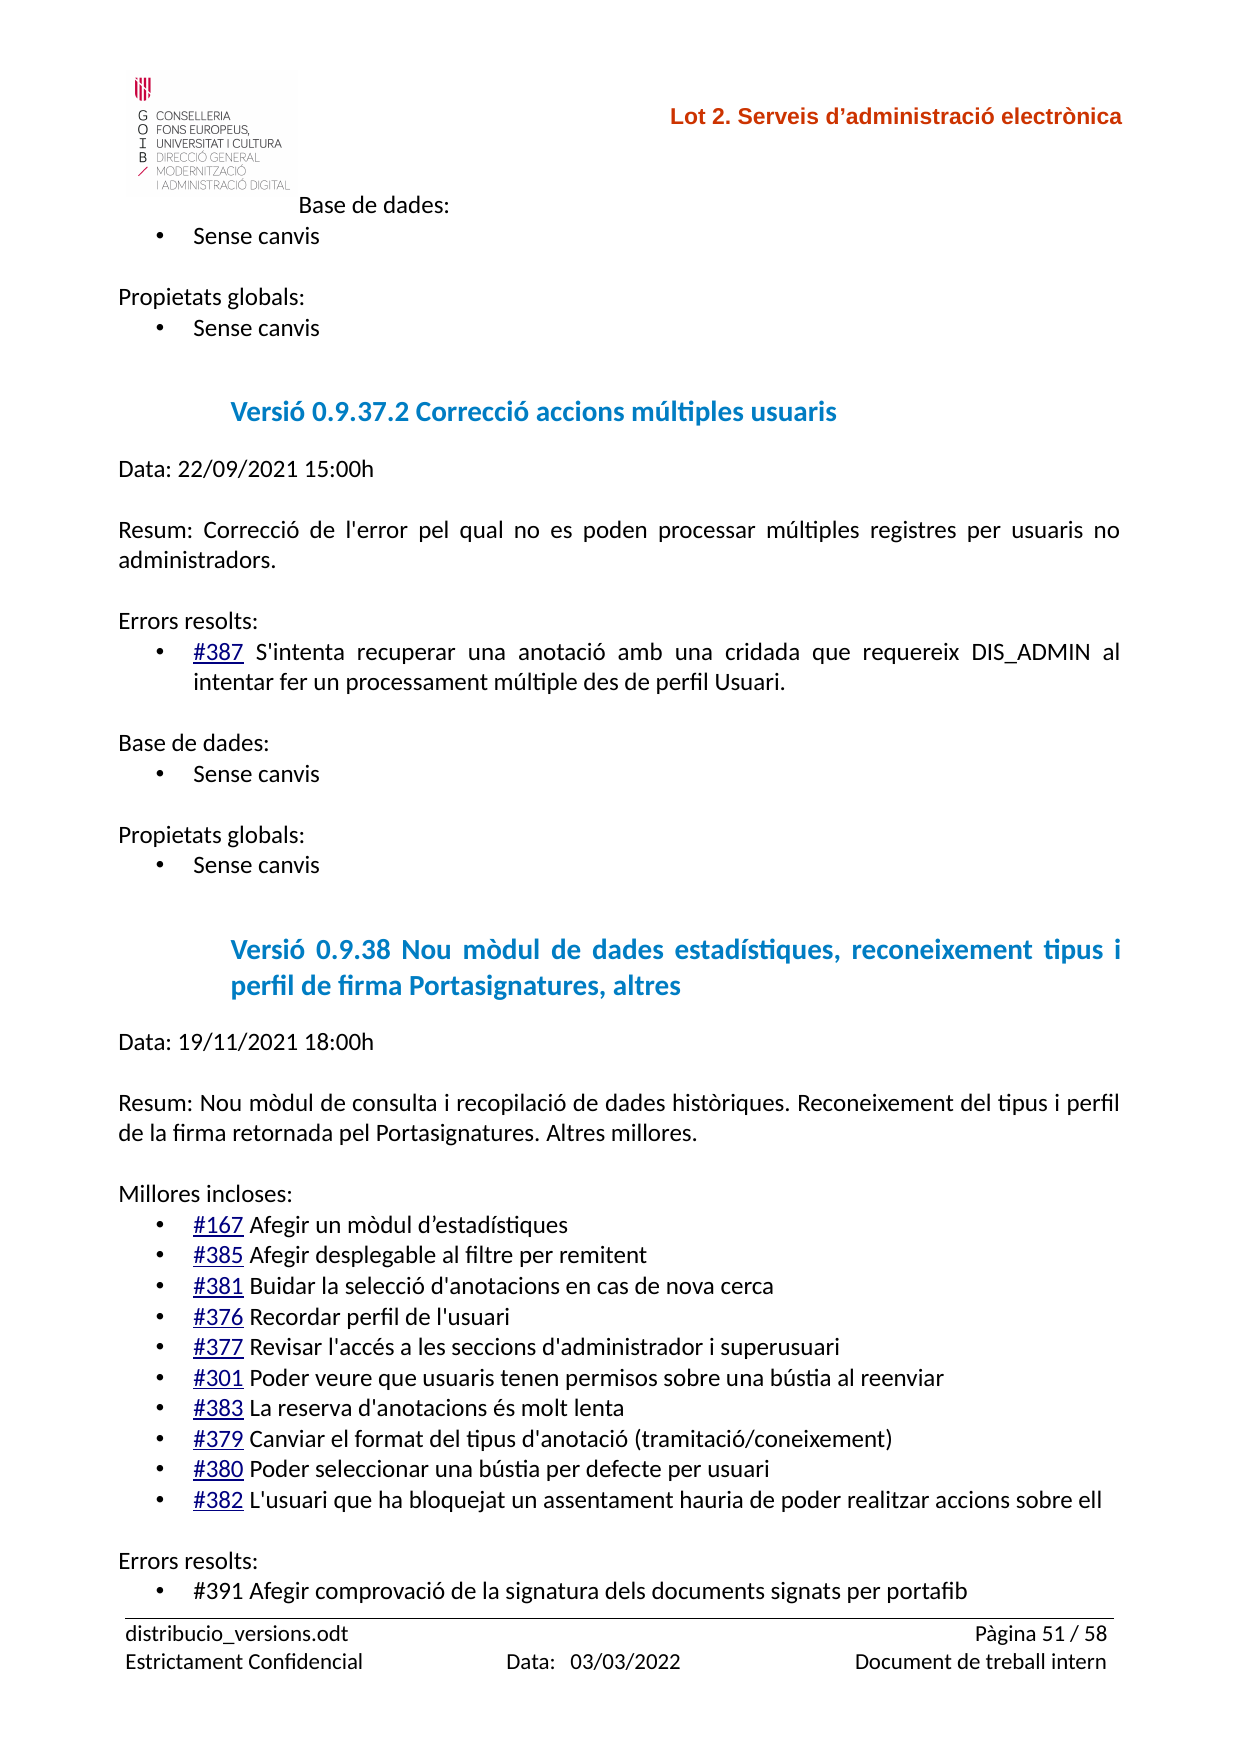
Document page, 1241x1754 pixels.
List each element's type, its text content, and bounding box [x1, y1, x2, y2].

list #167 Afegir un mòdul d’estadístiques [156, 1209, 1122, 1240]
text Data: 19/11/2021 18:00h [118, 1026, 1122, 1057]
text Resum: Correcció de l'error pel qual no es poden processar múltiples registres per usuaris no administradors. [118, 514, 1122, 575]
list Sense canvis [156, 758, 1122, 788]
text Data: 22/09/2021 15:00h [118, 453, 1122, 483]
list #380 Poder seleccionar una bústia per defecte per usuari [156, 1453, 1122, 1484]
text Millores incloses: [118, 1179, 1122, 1209]
subtitle Versió 0.9.37.2 Correcció accions múltiples usuaris [153, 393, 1122, 429]
list #391 Afegir comprovació de la signatura dels documents signats per portafib [156, 1575, 1122, 1606]
list #382 L'usuari que ha bloquejat un assentament hauria de poder realitzar accions sobre ell [156, 1484, 1122, 1514]
text Base de dades: [118, 727, 1122, 758]
list #376 Recordar perfil de l'usuari [156, 1301, 1122, 1331]
text Base de dades: [118, 190, 1122, 220]
list Sense canvis [156, 220, 1122, 251]
text Propietats globals: [118, 281, 1122, 312]
list Sense canvis [156, 312, 1122, 342]
list #385 Afegir desplegable al filtre per remitent [156, 1240, 1122, 1270]
list #301 Poder veure que usuaris tenen permisos sobre una bústia al reenviar [156, 1362, 1122, 1392]
text Resum: Nou mòdul de consulta i recopilació de dades històriques. Reconeixement del tipus i perfil de la firma retornada pel Portasignatures. Altres millores. [118, 1087, 1122, 1148]
list #379 Canviar el format del tipus d'anotació (tramitació/coneixement) [156, 1423, 1122, 1453]
list #387 S'intenta recuperar una anotació amb una cridada que requereix DIS_ADMIN al intentar fer un processament múltiple des de perfil Usuari. [156, 636, 1122, 697]
subtitle Versió 0.9.38 Nou mòdul de dades estadístiques, reconeixement tipus i perfil de firma Portasignatures, altres [153, 931, 1122, 1002]
list #381 Buidar la selecció d'anotacions en cas de nova cerca [156, 1270, 1122, 1301]
list Sense canvis [156, 849, 1122, 880]
list #383 La reserva d'anotacions és molt lenta [156, 1392, 1122, 1423]
picture [126, 70, 299, 197]
text Errors resolts: [118, 605, 1122, 636]
text Propietats globals: [118, 819, 1122, 849]
text Errors resolts: [118, 1545, 1122, 1575]
list #377 Revisar l'accés a les seccions d'administrador i superusuari [156, 1331, 1122, 1362]
